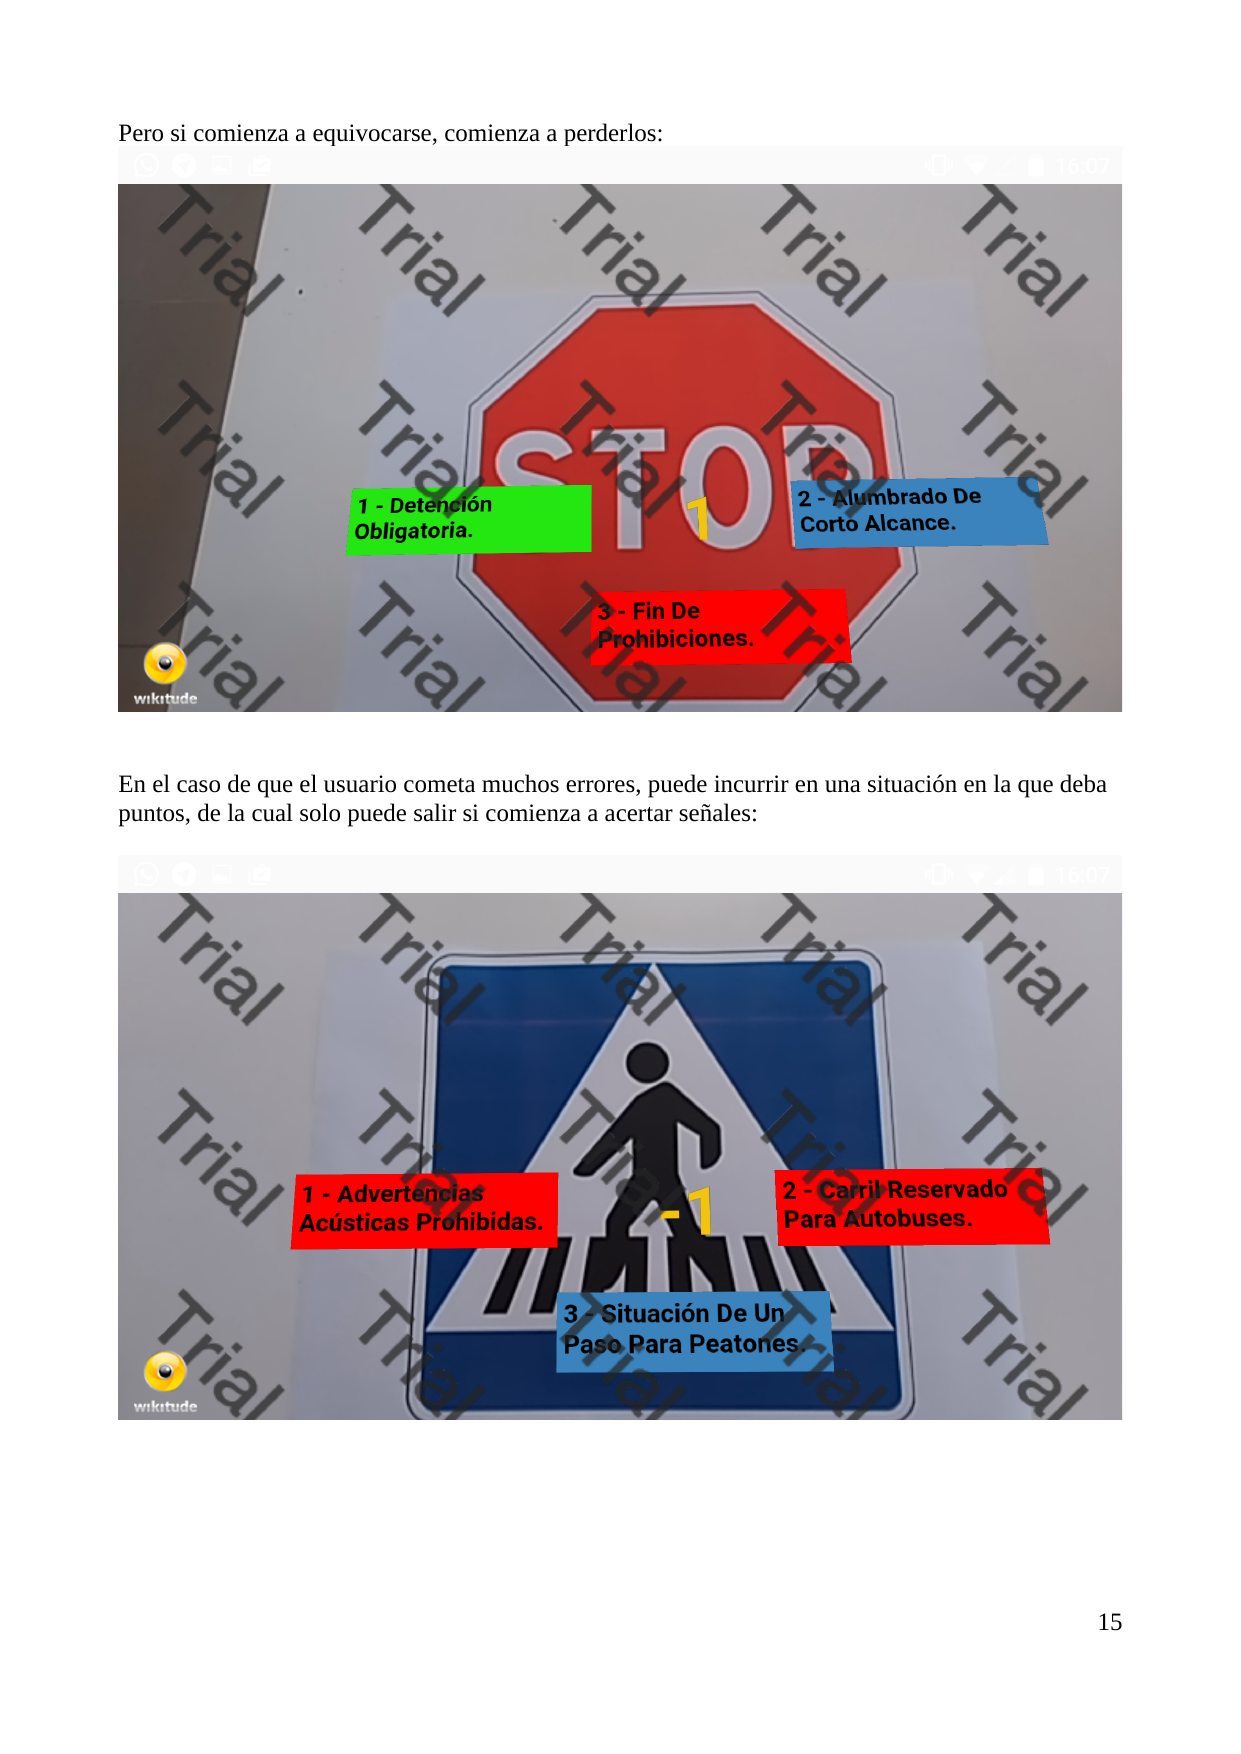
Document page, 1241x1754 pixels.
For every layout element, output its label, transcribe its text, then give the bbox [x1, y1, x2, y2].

picture [118, 146, 1123, 712]
text Pero si comienza a equivocarse, comienza a perderlos: [118, 118, 1122, 146]
text En el caso de que el usuario cometa muchos errores, puede incurrir en una situación en la que deba puntos, de la cual solo puede salir si comienza a acertar señales: [118, 769, 1122, 827]
picture [118, 855, 1123, 1420]
